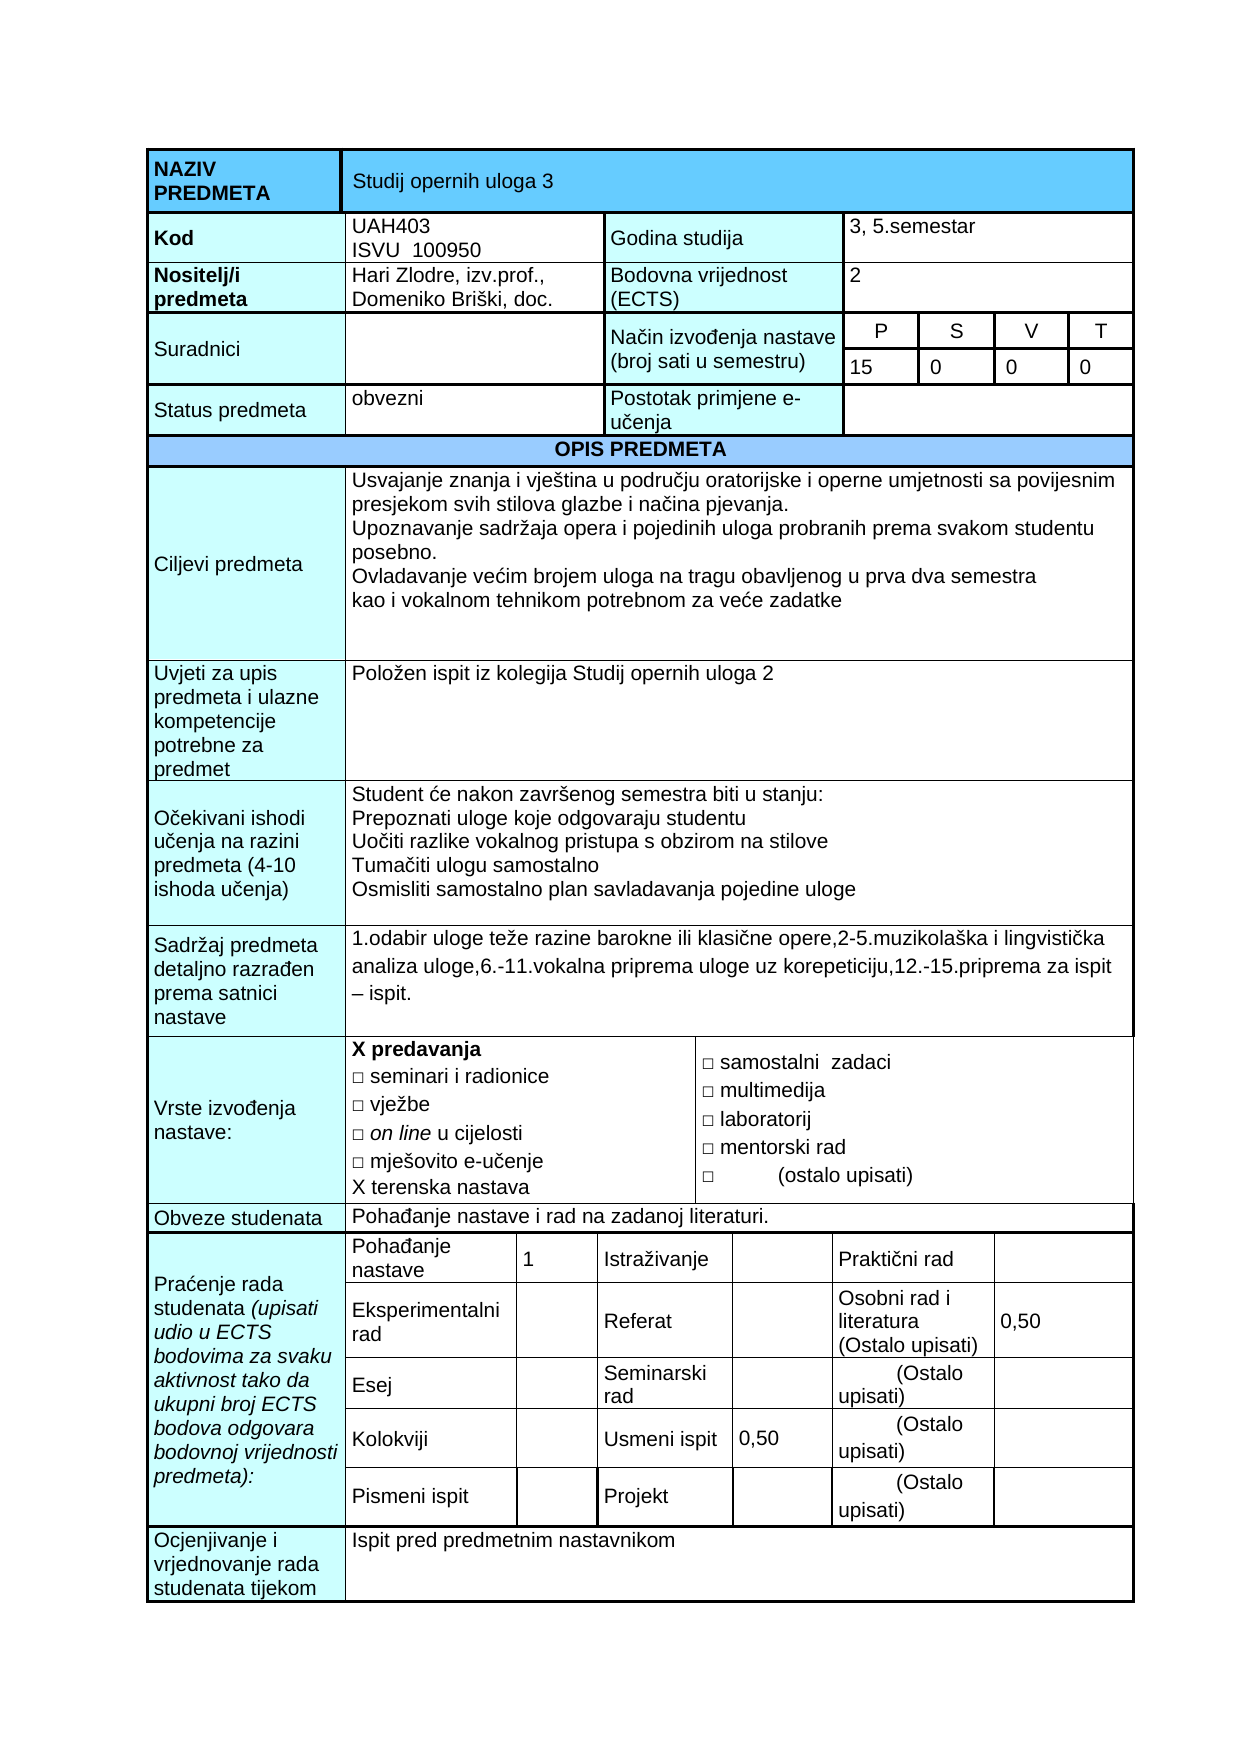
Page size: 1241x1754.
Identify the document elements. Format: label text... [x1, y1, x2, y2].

table_cell Vrste izvođenja nastave: [149, 1037, 345, 1203]
table_cell (Ostalo upisati) [833, 1409, 994, 1467]
table_cell Položen ispit iz kolegija Studij opernih uloga 2 [346, 661, 1132, 780]
table_cell UAH403 ISVU 100950 [346, 214, 603, 262]
table_cell S [920, 314, 993, 347]
table_cell X predavanja ☐ seminari i radionice ☐ vježbe ☐ on line u cijelosti ☐ mješovito e-učenje X terenska nastava [346, 1037, 695, 1203]
table_cell Osobni rad i literatura (Ostalo upisati) [833, 1283, 994, 1357]
table_cell Status predmeta [149, 386, 345, 434]
table_cell Uvjeti za upis predmeta i ulazne kompetencije potrebne za predmet [149, 661, 345, 780]
table_cell obvezni [346, 386, 603, 434]
table_cell Ispit pred predmetnim nastavnikom [346, 1528, 1132, 1600]
table_cell Seminarski rad [598, 1358, 732, 1408]
table_cell 0 [1070, 350, 1132, 383]
table_header Studij opernih uloga 3 [343, 151, 1132, 211]
table_cell 15 [845, 350, 917, 383]
table_cell T [1070, 314, 1132, 347]
table_cell Usvajanje znanja i vještina u području oratorijske i operne umjetnosti sa povijesnim presjekom svih stilova glazbe i načina pjevanja. Upoznavanje sadržaja opera i pojedinih uloga probranih prema svakom studentu posebno. Ovladavanje većim brojem uloga na tragu obavljenog u prva dva semestra kao i vokalnom tehnikom potrebnom za veće zadatke [346, 468, 1132, 659]
table_cell [995, 1358, 1132, 1408]
table_cell 0,50 [995, 1283, 1132, 1357]
table_cell Projekt [599, 1468, 732, 1525]
table_cell Praktični rad [833, 1234, 994, 1282]
table_cell Sadržaj predmeta detaljno razrađen prema satnici nastave [149, 926, 345, 1036]
table_cell 2 [845, 263, 1132, 311]
table_cell [517, 1409, 597, 1467]
table_cell ☐ samostalni zadaci ☐ multimedija ☐ laboratorij ☐ mentorski rad ☐ (ostalo upisati) [696, 1037, 1133, 1203]
table_cell Hari Zlodre, izv.prof., Domeniko Briški, doc. [346, 263, 603, 311]
table_cell (Ostalo upisati) [833, 1468, 993, 1525]
table_cell [346, 314, 603, 383]
table_cell Student će nakon završenog semestra biti u stanju: Prepoznati uloge koje odgovaraju studentu Uočiti razlike vokalnog pristupa s obzirom na stilove Tumačiti ulogu samostalno Osmisliti samostalno plan savladavanja pojedine uloge [346, 781, 1132, 925]
table_cell 3, 5.semestar [845, 214, 1132, 262]
table_cell Pohađanje nastave [346, 1234, 516, 1282]
table_cell [733, 1358, 832, 1408]
table_cell [734, 1468, 831, 1525]
table_cell [733, 1283, 832, 1357]
table_cell Ciljevi predmeta [149, 468, 345, 659]
table_cell Očekivani ishodi učenja na razini predmeta (4-10 ishoda učenja) [149, 781, 345, 925]
table_cell OPIS PREDMETA [149, 437, 1132, 465]
table_cell P [845, 314, 917, 347]
table_cell [517, 1283, 597, 1357]
table_cell Referat [598, 1283, 732, 1357]
table_cell [845, 386, 1132, 434]
table_header NAZIV PREDMETA [149, 151, 339, 211]
table_cell 1 [517, 1234, 597, 1282]
table_cell Istraživanje [598, 1234, 732, 1282]
table_cell [733, 1234, 832, 1282]
table_cell Suradnici [149, 314, 345, 383]
table_cell [517, 1358, 597, 1408]
table_cell Praćenje rada studenata (upisati udio u ECTS bodovima za svaku aktivnost tako da ukupni broj ECTS bodova odgovara bodovnoj vrijednosti predmeta): [149, 1234, 345, 1525]
table_cell Bodovna vrijednost (ECTS) [606, 263, 842, 311]
table_cell Ocjenjivanje i vrjednovanje rada studenata tijekom [149, 1528, 345, 1600]
table_cell Pismeni ispit [346, 1468, 516, 1525]
table_cell Godina studija [606, 214, 842, 262]
table_cell Usmeni ispit [598, 1409, 732, 1467]
table_cell Kolokviji [346, 1409, 516, 1467]
table_cell (Ostalo upisati) [833, 1358, 994, 1408]
table_cell Esej [346, 1358, 516, 1408]
table_cell Obveze studenata [149, 1204, 345, 1231]
table_cell 0 [920, 350, 993, 383]
table_cell 0,50 [733, 1409, 832, 1467]
table_cell Eksperimentalni rad [346, 1283, 516, 1357]
table_cell Postotak primjene e-učenja [606, 386, 842, 434]
table_cell Nositelj/i predmeta [149, 263, 345, 311]
table_cell Kod [149, 214, 345, 262]
table_cell Pohađanje nastave i rad na zadanoj literaturi. [346, 1204, 1132, 1231]
table_cell 1.odabir uloge teže razine barokne ili klasične opere,2-5.muzikolaška i lingvistička analiza uloge,6.-11.vokalna priprema uloge uz korepeticiju,12.-15.priprema za ispit – ispit. [346, 926, 1132, 1036]
table_cell [995, 1234, 1132, 1282]
table_cell [995, 1409, 1132, 1467]
table_cell Način izvođenja nastave (broj sati u semestru) [606, 314, 842, 383]
table_cell [995, 1468, 1132, 1525]
table_cell [518, 1468, 596, 1525]
table_cell 0 [996, 350, 1067, 383]
table_cell V [996, 314, 1067, 347]
